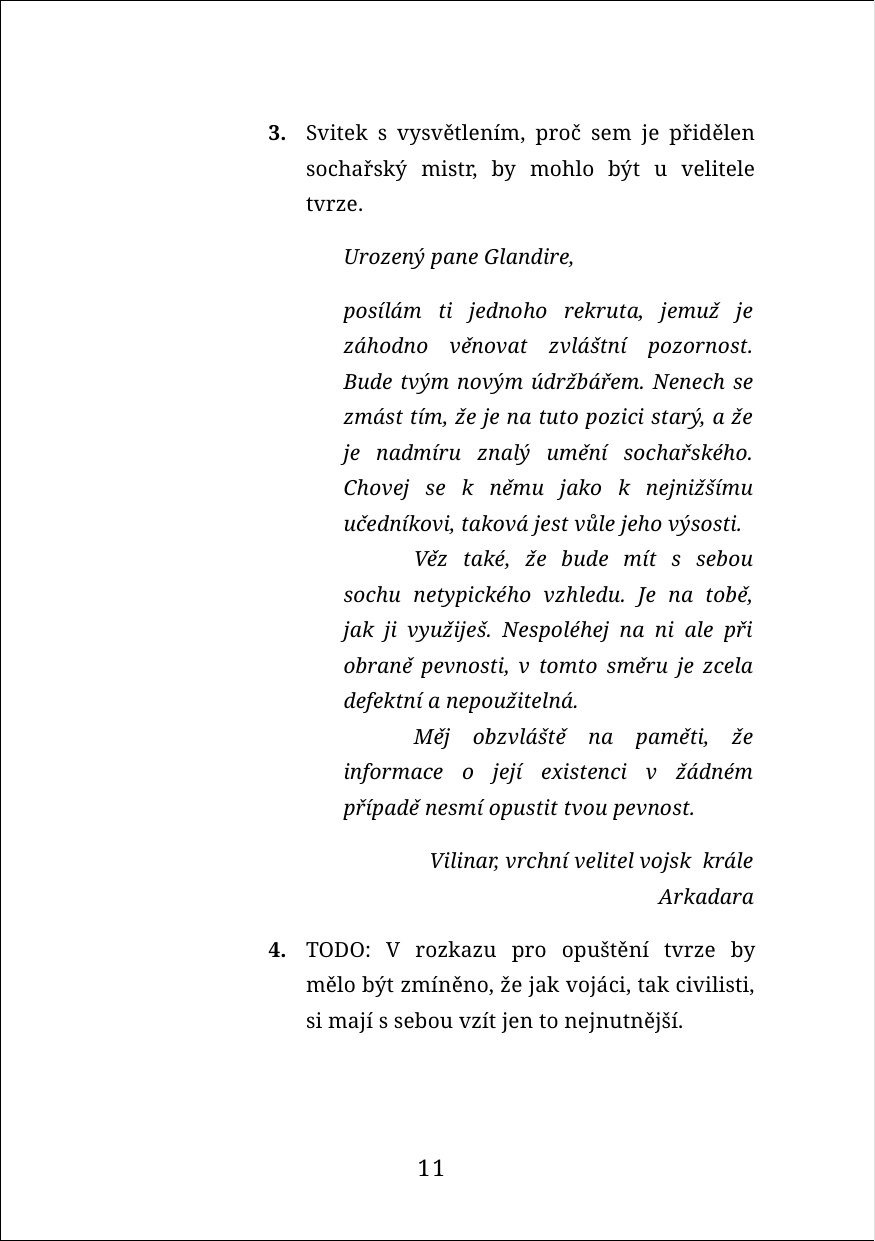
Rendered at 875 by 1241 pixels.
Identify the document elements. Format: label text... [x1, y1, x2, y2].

list Vilinar, vrchní velitel vojsk krále Arkadara [306, 846, 756, 910]
list Urozený pane Glandire, [306, 242, 756, 271]
list Svitek s vysvětlením, proč sem je přidělen sochařský mistr, by mohlo být u velitele tvrze. [268, 118, 756, 218]
list posílám ti jednoho rekruta, jemuž je záhodno věnovat zvláštní pozornost. Bude tvým novým údržbářem. Nenech se zmást tím, že je na tuto pozici starý, a že je nadmíru znalý umění sochařského. Chovej se k němu jako k nejnižšímu učedníkovi, taková jest vůle jeho výsosti. Věz také, že bude mít s sebou sochu netypického vzhledu. Je na tobě, jak ji využiješ. Nespoléhej na ni ale při obraně pevnosti, v tomto směru je zcela defektní a nepoužitelná. Měj obzvláště na paměti, že informace o její existenci v žádném případě nesmí opustit tvou pevnost. [306, 296, 756, 821]
list TODO: V rozkazu pro opuštění tvrze by mělo být zmíněno, že jak vojáci, tak civilisti, si mají s sebou vzít jen to nejnutnější. [268, 935, 756, 1034]
